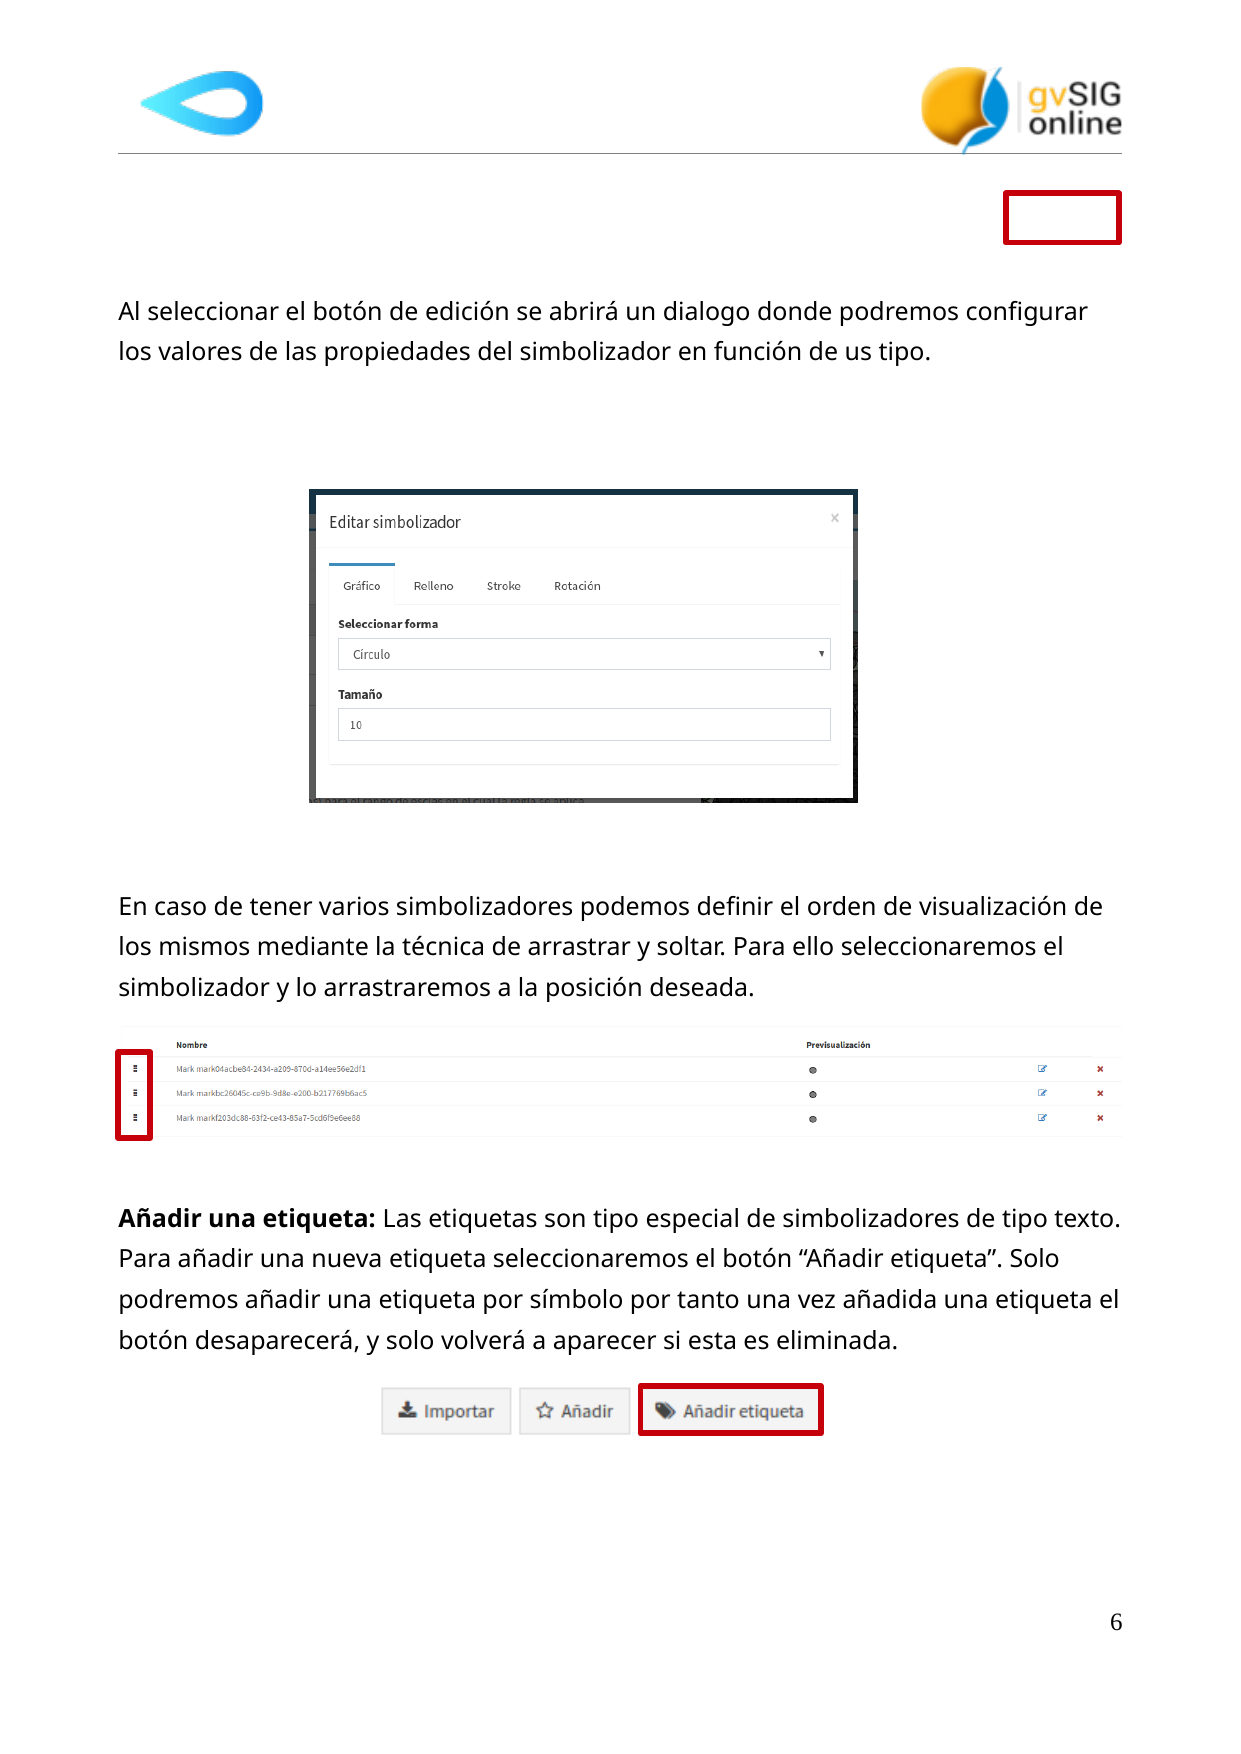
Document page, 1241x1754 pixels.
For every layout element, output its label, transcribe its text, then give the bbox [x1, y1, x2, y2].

picture [120, 61, 284, 153]
picture [377, 1380, 828, 1446]
text En caso de tener varios simbolizadores podemos definir el orden de visualización de los mismos mediante la técnica de arrastrar y soltar. Para ello seleccionaremos el simbolizador y lo arrastraremos a la posición deseada. [118, 888, 1122, 1004]
picture [921, 67, 1122, 155]
text Al seleccionar el botón de edición se abrirá un dialogo donde podremos configurar los valores de las propiedades del simbolizador en función de us tipo. [118, 293, 1122, 368]
picture [118, 1025, 1123, 1138]
picture [309, 489, 858, 803]
text Añadir una etiqueta: Las etiquetas son tipo especial de simbolizadores de tipo texto. Para añadir una nueva etiqueta seleccionaremos el botón “Añadir etiqueta”. Solo podremos añadir una etiqueta por símbolo por tanto una vez añadida una etiqueta el botón desaparecerá, y solo volverá a aparecer si esta es eliminada. [118, 1200, 1122, 1357]
picture [121, 1055, 147, 1135]
